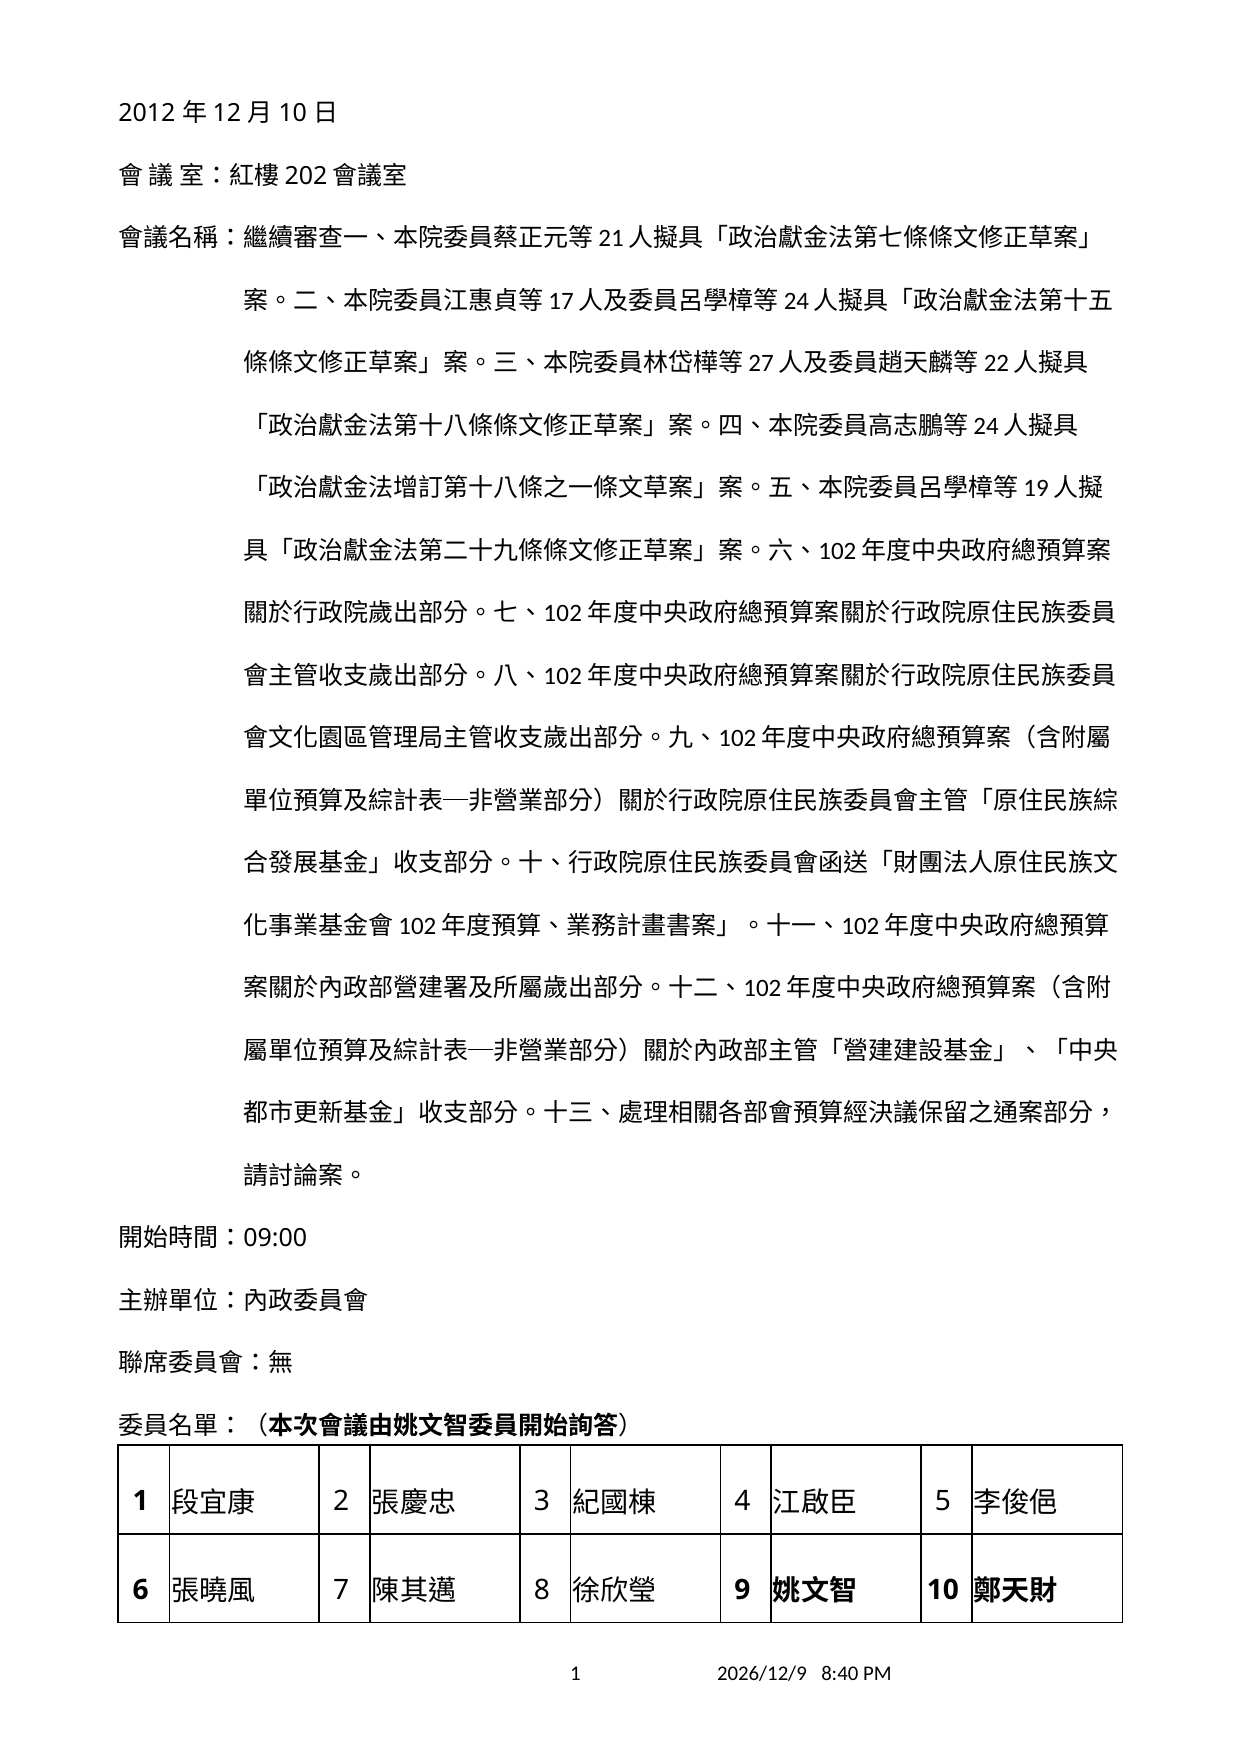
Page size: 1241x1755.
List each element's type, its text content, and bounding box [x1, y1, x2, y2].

text 2012 年 12 月 10 日 [118, 69, 1122, 132]
table_cell 徐欣瑩 [571, 1535, 720, 1621]
table_header 5 [922, 1446, 971, 1533]
table_header 紀國棟 [571, 1446, 720, 1533]
table_header 江啟臣 [772, 1446, 920, 1533]
table_cell 7 [320, 1535, 369, 1621]
table_cell 9 [721, 1535, 770, 1621]
table_header 3 [521, 1446, 570, 1533]
table_header 段宜康 [170, 1446, 318, 1533]
text 會 議 室：紅樓202會議室 [118, 132, 1122, 194]
text 會議名稱：繼續審查一、本院委員蔡正元等21人擬具「政治獻金法第七條條文修正草案」案。二、本院委員江惠貞等17人及委員呂學樟等24人擬具「政治獻金法第十五條條文修正草案」案。三、本院委員林岱樺等27人及委員趙天麟等22人擬具「政治獻金法第十八條條文修正草案」案。四、本院委員高志鵬等24人擬具「政治獻金法增訂第十八條之一條文草案」案。五、本院委員呂學樟等19人擬具「政治獻金法第二十九條條文修正草案」案。六、102年度中央政府總預算案關於行政院歲出部分。七、102年度中央政府總預算案關於行政院原住民族委員會主管收支歲出部分。八、102年度中央政府總預算案關於行政院原住民族委員會文化園區管理局主管收支歲出部分。九、102年度中央政府總預算案（含附屬單位預算及綜計表─非營業部分）關於行政院原住民族委員會主管「原住民族綜合發展基金」收支部分。十、行政院原住民族委員會函送「財團法人原住民族文化事業基金會102年度預算、業務計畫書案」。十一、102年度中央政府總預算案關於內政部營建署及所屬歲出部分。十二、102年度中央政府總預算案（含附屬單位預算及綜計表─非營業部分）關於內政部主管「營建建設基金」、「中央都市更新基金」收支部分。十三、處理相關各部會預算經決議保留之通案部分，請討論案。 [118, 194, 1122, 1194]
text 聯席委員會：無 [118, 1319, 1122, 1382]
table_header 2 [320, 1446, 369, 1533]
text 開始時間：09:00 [118, 1194, 1122, 1257]
table_cell 6 [119, 1535, 169, 1621]
text 主辦單位：內政委員會 [118, 1257, 1122, 1319]
table_cell 張曉風 [170, 1535, 318, 1621]
table_header 李俊俋 [973, 1446, 1122, 1533]
table_cell 8 [521, 1535, 570, 1621]
table_header 4 [721, 1446, 770, 1533]
table_cell 鄭天財 [973, 1535, 1122, 1621]
table_cell 姚文智 [772, 1535, 920, 1621]
table_header 張慶忠 [371, 1446, 519, 1533]
table_cell 陳其邁 [371, 1535, 519, 1621]
table_cell 10 [922, 1535, 971, 1621]
table_header 1 [119, 1446, 169, 1533]
text 委員名單：（本次會議由姚文智委員開始詢答） [118, 1382, 1122, 1444]
